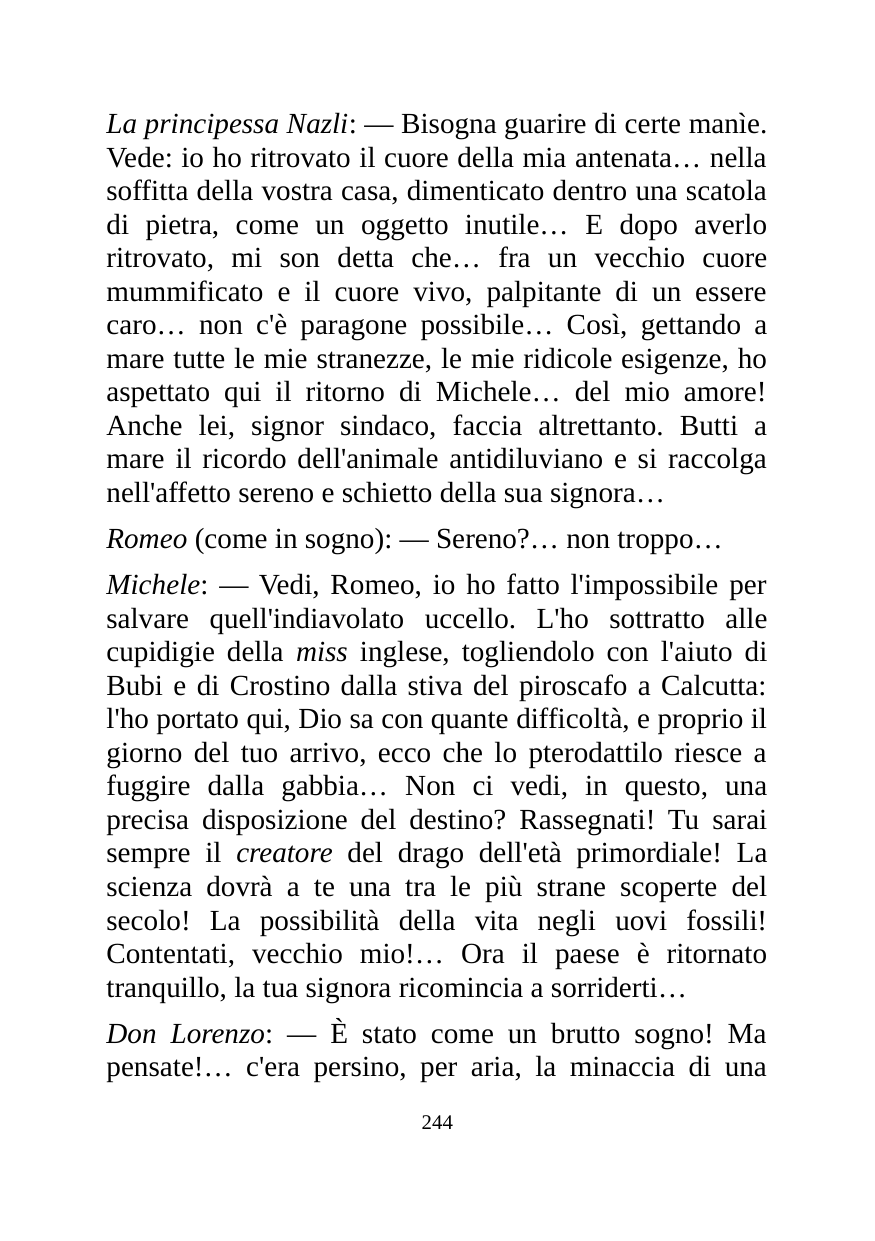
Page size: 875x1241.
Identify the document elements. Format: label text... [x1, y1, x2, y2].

text Don Lorenzo: — È stato come un brutto sogno! Ma pensate!… c'era persino, per aria, la minaccia di una [106, 1016, 768, 1083]
text Romeo (come in sogno): — Sereno?… non troppo… [106, 521, 768, 555]
text La principessa Nazli: — Bisogna guarire di certe manìe. Vede: io ho ritrovato il cuore della mia antenata… nella soffitta della vostra casa, dimenticato dentro una scatola di pietra, come un oggetto inutile… E dopo averlo ritrovato, mi son detta che… fra un vecchio cuore mummificato e il cuore vivo, palpitante di un essere caro… non c'è paragone possibile… Così, gettando a mare tutte le mie stranezze, le mie ridicole esigenze, ho aspettato qui il ritorno di Michele… del mio amore! Anche lei, signor sindaco, faccia altrettanto. Butti a mare il ricordo dell'animale antidiluviano e si raccolga nell'affetto sereno e schietto della sua signora… [106, 106, 768, 509]
text Michele: — Vedi, Romeo, io ho fatto l'impossibile per salvare quell'indiavolato uccello. L'ho sottratto alle cupidigie della miss inglese, togliendolo con l'aiuto di Bubi e di Crostino dalla stiva del piroscafo a Calcutta: l'ho portato qui, Dio sa con quante difficoltà, e proprio il giorno del tuo arrivo, ecco che lo pterodattilo riesce a fuggire dalla gabbia… Non ci vedi, in questo, una precisa disposizione del destino? Rassegnati! Tu sarai sempre il creatore del drago dell'età primordiale! La scienza dovrà a te una tra le più strane scoperte del secolo! La possibilità della vita negli uovi fossili! Contentati, vecchio mio!… Ora il paese è ritornato tranquillo, la tua signora ricomincia a sorriderti… [106, 567, 768, 1003]
